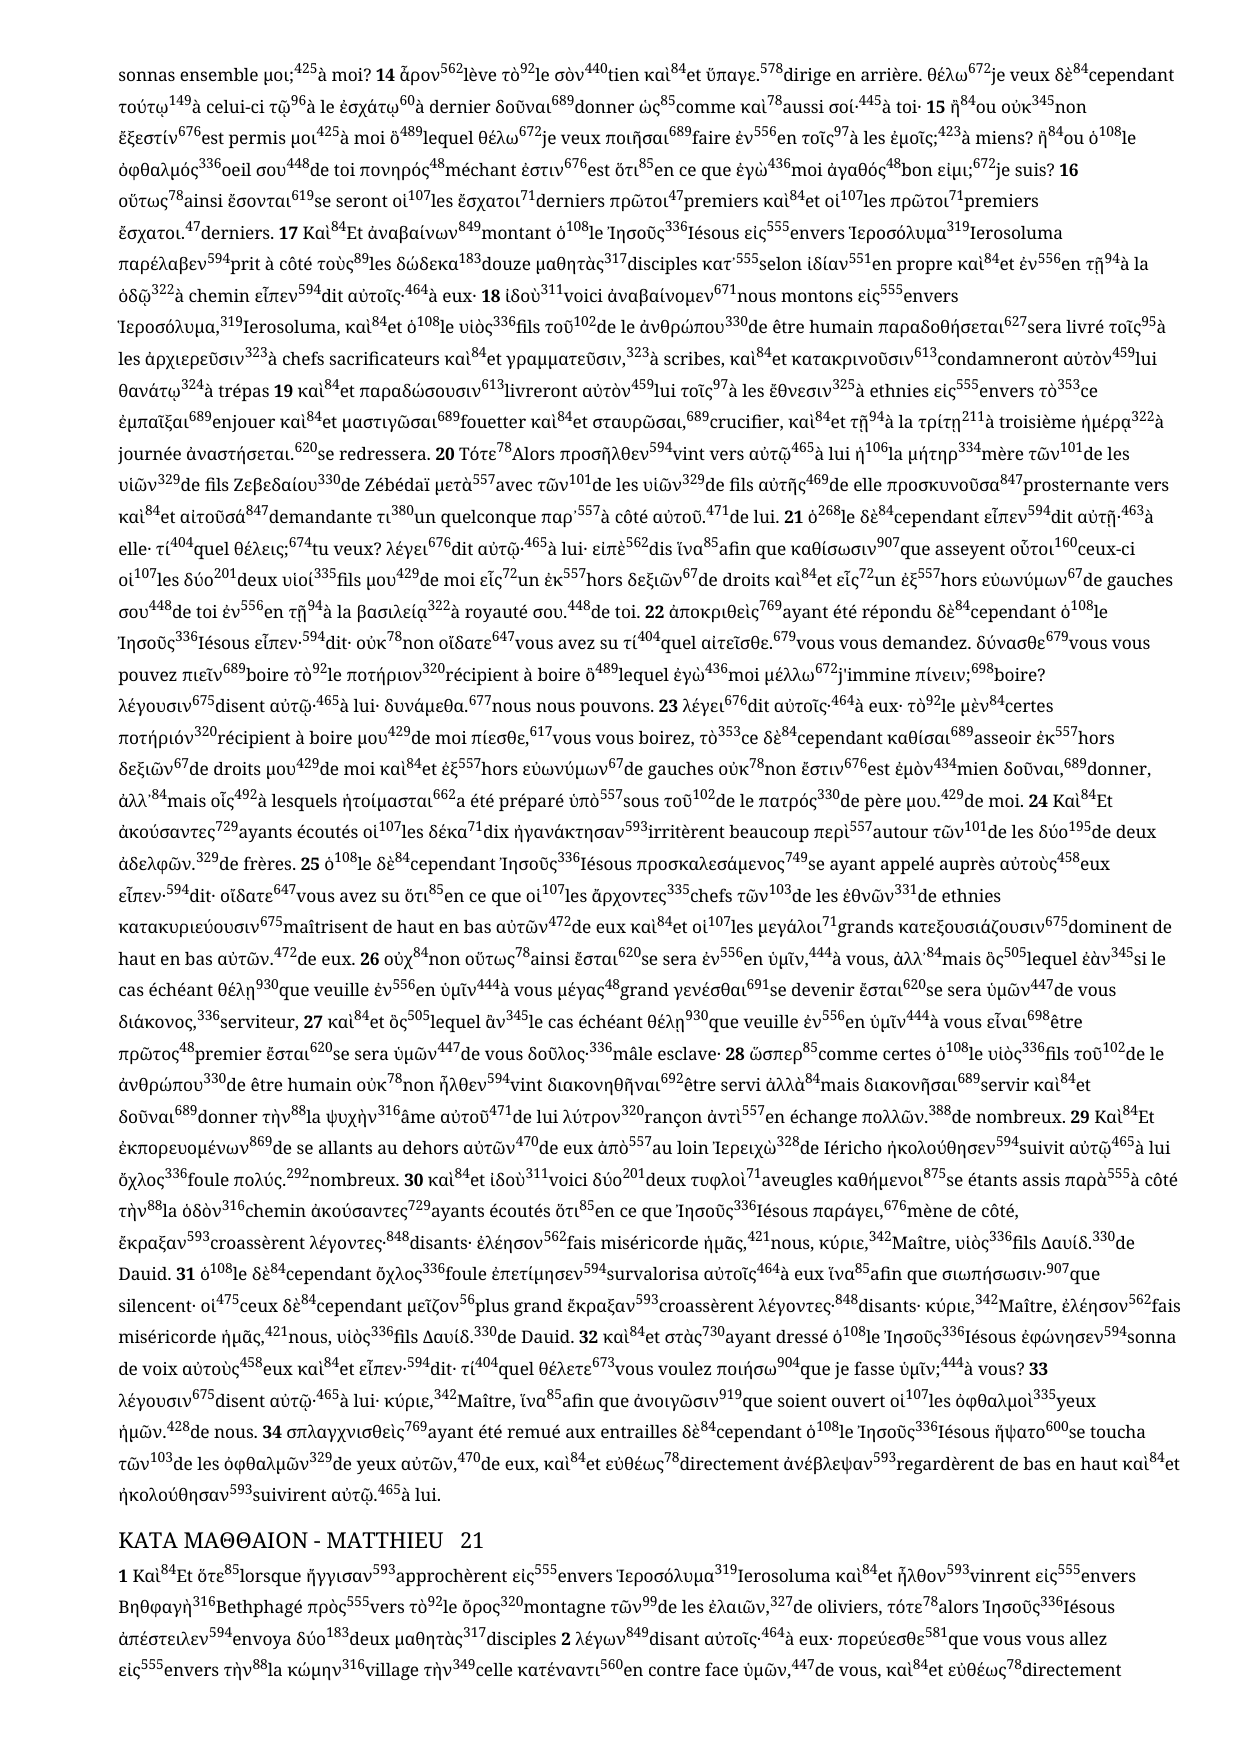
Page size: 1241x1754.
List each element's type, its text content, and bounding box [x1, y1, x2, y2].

text 1 Ὁμοία46Semblable γάρ84car ἐστιν676est ἡ106la βασιλεία334royauté τῶν101de les οὐρανῶν329de cieux ἀνθρώπῳ324à être humain οἰκοδεσπότῃ,324à despote de maison, ὅστις505lequel un quelconque ἐξῆλθεν594sortit ἅμα558simultanément πρωῒ78matinalement μισθώσασθαι691se salarier ἐργάτας317travailleurs εἰς555envers τὸν90le ἀμπελῶνα318vignoble αὐτοῦ.471de lui. 2 συμφωνήσας730ayant sonné ensemble δὲ84cependant μετὰ557avec τῶν101de les ἐργατῶν329de travailleurs ἐκ557hors δηναρίου332de denier τὴν88la ἡμέραν316journée ἀπέστειλεν594envoya αὐτοὺς458eux εἰς555envers τὸν90le ἀμπελῶνα318vignoble αὐτοῦ.471de lui. 3 καὶ84et ἐξελθὼν730ayant sorti περὶ555autour τρίτην206troisième ὥραν316heure εἶδεν594vit ἄλλους377autres ἑστῶτας778ayants dressés ἐν556en τῇ94à la ἀγορᾷ322à agora ἀργοὺς53sans travaux 4 καὶ84et ἐκείνοις356à ceux-là εἶπεν·594dit· ὑπάγετε577dirigez en arrière καὶ78aussi ὑμεῖς453vous εἰς555envers τὸν90le ἀμπελῶνα,318vignoble, καὶ84et ὃ507lequel ἐὰν345si le cas échéant ᾖ930que soit δίκαιον50juste δώσω610je donnerai ὑμῖν.444à vous. 5 οἱ475ceux δὲ84cependant ἀπῆλθον.593éloignèrent. πάλιν78de nouveau ἐξελθὼν730ayant sorti περὶ555autour ἕκτην206sixième καὶ84et ἐνάτην206neuvième ὥραν316heure ἐποίησεν594fit ὡσαύτως.78de même. 6 περὶ555autour δὲ84cependant τὴν88la ἑνδεκάτην52onzième ἐξελθὼν730ayant sorti εὗρεν594trouva ἄλλους377autres ἑστῶτας778ayants dressés καὶ84et λέγει676dit αὐτοῖς·464à eux· τί404quel ὧδε78ici ἑστήκατε647vous avez dressé ὅλην272toute entière τὴν88la ἡμέραν316journée ἀργοί;71sans travaux? 7 λέγουσιν675disent αὐτῷ·465à lui· ὅτι85en ce que οὐδεὶς395aucun ἡμᾶς421nous ἐμισθώσατο.600se salaria. λέγει676dit αὐτοῖς·464à eux· ὑπάγετε577dirigez en arrière καὶ78aussi ὑμεῖς453vous εἰς555envers τὸν90le ἀμπελῶνα.318vignoble. 8 Ὀψίας64de Tardive δὲ84cependant γενομένης741de se ayante devenue λέγει676dit ὁ108le κύριος336Maître τοῦ102de le ἀμπελῶνος330de vignoble τῷ96à le ἐπιτρόπῳ324à administrateur αὐτοῦ·471de lui· κάλεσον562appelle τοὺς89les ἐργάτας317travailleurs καὶ84et ἀπόδος562redonne αὐτοῖς464à eux τὸν90le μισθὸν318salaire ἀρξάμενος749se ayant commencé ἀπὸ557au loin τῶν101de les ἐσχάτων65de derniers ἕως560jusqu'à ce que τῶν101de les πρώτων.65de premiers. 9 καὶ84et ἐλθόντες729ayants venus οἱ368ceux περὶ555autour τὴν88la ἑνδεκάτην206onzième ὥραν316heure ἔλαβον593prirent ἀνὰ78de bas en haut δηνάριον.320denier. 10 καὶ84et ἐλθόντες729ayants venus οἱ107les πρῶτοι71premiers ἐνόμισαν593firent loi ὅτι85en ce que πλεῖον56plus nombreusement λήμψονται·619se prendront· καὶ84et ἔλαβον593prirent ἀνὰ78de bas en haut δηνάριον320denier καὶ78aussi αὐτοί.475eux. 11 λαβόντες729ayants pris δὲ84cependant ἐγόγγυζον632murmuraient κατὰ557contre τοῦ102de le οἰκοδεσπότου330de despote de maison 12 λέγοντες·848disants· οὗτοι160ceux-ci οἱ107les ἔσχατοι71derniers μίαν182une ὥραν316heure ἐποίησαν,593firent, καὶ84et ἴσους53égaux ἡμῖν424à nous αὐτοὺς458eux ἐποίησας592tu fis τοῖς356à ceux βαστάσασιν721à ayants portés τὸ92le βάρος320poids τῆς100de la ἡμέρας328de journée καὶ84et τὸν90le καύσωνα.318canicule. 13 ὁ476celui δὲ84cependant ἀποκριθεὶς769ayant été répondu ἑνὶ60à un αὐτῶν470de eux εἶπεν·594dit· ἑταῖρε,342compagnon, οὐκ78non ἀδικῶ672je fais injustice σε·442toi· οὐχὶ345non pas δηναρίου332de denier συνεφώνησάς592tu sonnas ensemble μοι;425à moi? 14 ἆρον562lève τὸ92le σὸν440tien καὶ84et ὕπαγε.578dirige en arrière. θέλω672je veux δὲ84cependant τούτῳ149à celui-ci τῷ96à le ἐσχάτῳ60à dernier δοῦναι689donner ὡς85comme καὶ78aussi σοί·445à toi· 15 ἢ84ou οὐκ345non ἔξεστίν676est permis μοι425à moi ὃ489lequel θέλω672je veux ποιῆσαι689faire ἐν556en τοῖς97à les ἐμοῖς;423à miens? ἢ84ou ὁ108le ὀφθαλμός336oeil σου448de toi πονηρός48méchant ἐστιν676est ὅτι85en ce que ἐγὼ436moi ἀγαθός48bon εἰμι;672je suis? 16 οὕτως78ainsi ἔσονται619se seront οἱ107les ἔσχατοι71derniers πρῶτοι47premiers καὶ84et οἱ107les πρῶτοι71premiers ἔσχατοι.47derniers. 17 Καὶ84Et ἀναβαίνων849montant ὁ108le Ἰησοῦς336Iésous εἰς555envers Ἱεροσόλυμα319Ierosoluma παρέλαβεν594prit à côté τοὺς89les δώδεκα183douze μαθητὰς317disciples κατ᾽555selon ἰδίαν551en propre καὶ84et ἐν556en τῇ94à la ὁδῷ322à chemin εἶπεν594dit αὐτοῖς·464à eux· 18 ἰδοὺ311voici ἀναβαίνομεν671nous montons εἰς555envers Ἱεροσόλυμα,319Ierosoluma, καὶ84et ὁ108le υἱὸς336fils τοῦ102de le ἀνθρώπου330de être humain παραδοθήσεται627sera livré τοῖς95à les ἀρχιερεῦσιν323à chefs sacrificateurs καὶ84et γραμματεῦσιν,323à scribes, καὶ84et κατακρινοῦσιν613condamneront αὐτὸν459lui θανάτῳ324à trépas 19 καὶ84et παραδώσουσιν613livreront αὐτὸν459lui τοῖς97à les ἔθνεσιν325à ethnies εἰς555envers τὸ353ce ἐμπαῖξαι689enjouer καὶ84et μαστιγῶσαι689fouetter καὶ84et σταυρῶσαι,689crucifier, καὶ84et τῇ94à la τρίτῃ211à troisième ἡμέρᾳ322à journée ἀναστήσεται.620se redressera. 20 Τότε78Alors προσῆλθεν594vint vers αὐτῷ465à lui ἡ106la μήτηρ334mère τῶν101de les υἱῶν329de fils Ζεβεδαίου330de Zébédaï μετὰ557avec τῶν101de les υἱῶν329de fils αὐτῆς469de elle προσκυνοῦσα847prosternante vers καὶ84et αἰτοῦσά847demandante τι380un quelconque παρ᾽557à côté αὐτοῦ.471de lui. 21 ὁ268le δὲ84cependant εἶπεν594dit αὐτῇ·463à elle· τί404quel θέλεις;674tu veux? λέγει676dit αὐτῷ·465à lui· εἰπὲ562dis ἵνα85afin que καθίσωσιν907que asseyent οὗτοι160ceux-ci οἱ107les δύο201deux υἱοί335fils μου429de moi εἷς72un ἐκ557hors δεξιῶν67de droits καὶ84et εἷς72un ἐξ557hors εὐωνύμων67de gauches σου448de toi ἐν556en τῇ94à la βασιλείᾳ322à royauté σου.448de toi. 22 ἀποκριθεὶς769ayant été répondu δὲ84cependant ὁ108le Ἰησοῦς336Iésous εἶπεν·594dit· οὐκ78non οἴδατε647vous avez su τί404quel αἰτεῖσθε.679vous vous demandez. δύνασθε679vous vous pouvez πιεῖν689boire τὸ92le ποτήριον320récipient à boire ὃ489lequel ἐγὼ436moi μέλλω672j'immine πίνειν;698boire? λέγουσιν675disent αὐτῷ·465à lui· δυνάμεθα.677nous nous pouvons. 23 λέγει676dit αὐτοῖς·464à eux· τὸ92le μὲν84certes ποτήριόν320récipient à boire μου429de moi πίεσθε,617vous vous boirez, τὸ353ce δὲ84cependant καθίσαι689asseoir ἐκ557hors δεξιῶν67de droits μου429de moi καὶ84et ἐξ557hors εὐωνύμων67de gauches οὐκ78non ἔστιν676est ἐμὸν434mien δοῦναι,689donner, ἀλλ᾽84mais οἷς492à lesquels ἡτοίμασται662a été préparé ὑπὸ557sous τοῦ102de le πατρός330de père μου.429de moi. 24 Καὶ84Et ἀκούσαντες729ayants écoutés οἱ107les δέκα71dix ἠγανάκτησαν593irritèrent beaucoup περὶ557autour τῶν101de les δύο195de deux ἀδελφῶν.329de frères. 25 ὁ108le δὲ84cependant Ἰησοῦς336Iésous προσκαλεσάμενος749se ayant appelé auprès αὐτοὺς458eux εἶπεν·594dit· οἴδατε647vous avez su ὅτι85en ce que οἱ107les ἄρχοντες335chefs τῶν103de les ἐθνῶν331de ethnies κατακυριεύουσιν675maîtrisent de haut en bas αὐτῶν472de eux καὶ84et οἱ107les μεγάλοι71grands κατεξουσιάζουσιν675dominent de haut en bas αὐτῶν.472de eux. 26 οὐχ84non οὕτως78ainsi ἔσται620se sera ἐν556en ὑμῖν,444à vous, ἀλλ᾽84mais ὃς505lequel ἐὰν345si le cas échéant θέλῃ930que veuille ἐν556en ὑμῖν444à vous μέγας48grand γενέσθαι691se devenir ἔσται620se sera ὑμῶν447de vous διάκονος,336serviteur, 27 καὶ84et ὃς505lequel ἂν345le cas échéant θέλῃ930que veuille ἐν556en ὑμῖν444à vous εἶναι698être πρῶτος48premier ἔσται620se sera ὑμῶν447de vous δοῦλος·336mâle esclave· 28 ὥσπερ85comme certes ὁ108le υἱὸς336fils τοῦ102de le ἀνθρώπου330de être humain οὐκ78non ἦλθεν594vint διακονηθῆναι692être servi ἀλλὰ84mais διακονῆσαι689servir καὶ84et δοῦναι689donner τὴν88la ψυχὴν316âme αὐτοῦ471de lui λύτρον320rançon ἀντὶ557en échange πολλῶν.388de nombreux. 29 Καὶ84Et ἐκπορευομένων869de se allants au dehors αὐτῶν470de eux ἀπὸ557au loin Ἰερειχὼ328de Iéricho ἠκολούθησεν594suivit αὐτῷ465à lui ὄχλος336foule πολύς.292nombreux. 30 καὶ84et ἰδοὺ311voici δύο201deux τυφλοὶ71aveugles καθήμενοι875se étants assis παρὰ555à côté τὴν88la ὁδὸν316chemin ἀκούσαντες729ayants écoutés ὅτι85en ce que Ἰησοῦς336Iésous παράγει,676mène de côté, ἔκραξαν593croassèrent λέγοντες·848disants· ἐλέησον562fais miséricorde ἡμᾶς,421nous, κύριε,342Maître, υἱὸς336fils Δαυίδ.330de Dauid. 31 ὁ108le δὲ84cependant ὄχλος336foule ἐπετίμησεν594survalorisa αὐτοῖς464à eux ἵνα85afin que σιωπήσωσιν·907que silencent· οἱ475ceux δὲ84cependant μεῖζον56plus grand ἔκραξαν593croassèrent λέγοντες·848disants· κύριε,342Maître, ἐλέησον562fais miséricorde ἡμᾶς,421nous, υἱὸς336fils Δαυίδ.330de Dauid. 32 καὶ84et στὰς730ayant dressé ὁ108le Ἰησοῦς336Iésous ἐφώνησεν594sonna de voix αὐτοὺς458eux καὶ84et εἶπεν·594dit· τί404quel θέλετε673vous voulez ποιήσω904que je fasse ὑμῖν;444à vous? 33 λέγουσιν675disent αὐτῷ·465à lui· κύριε,342Maître, ἵνα85afin que ἀνοιγῶσιν919que soient ouvert οἱ107les ὀφθαλμοὶ335yeux ἡμῶν.428de nous. 34 σπλαγχνισθεὶς769ayant été remué aux entrailles δὲ84cependant ὁ108le Ἰησοῦς336Iésous ἥψατο600se toucha τῶν103de les ὀφθαλμῶν329de yeux αὐτῶν,470de eux, καὶ84et εὐθέως78directement ἀνέβλεψαν593regardèrent de bas en haut καὶ84et ἠκολούθησαν593suivirent αὐτῷ.465à lui. [118, 59, 1181, 1507]
text ΚΑΤΑ ΜΑΘΘΑΙΟΝ - MATTHIEU 21 [118, 1526, 1181, 1555]
